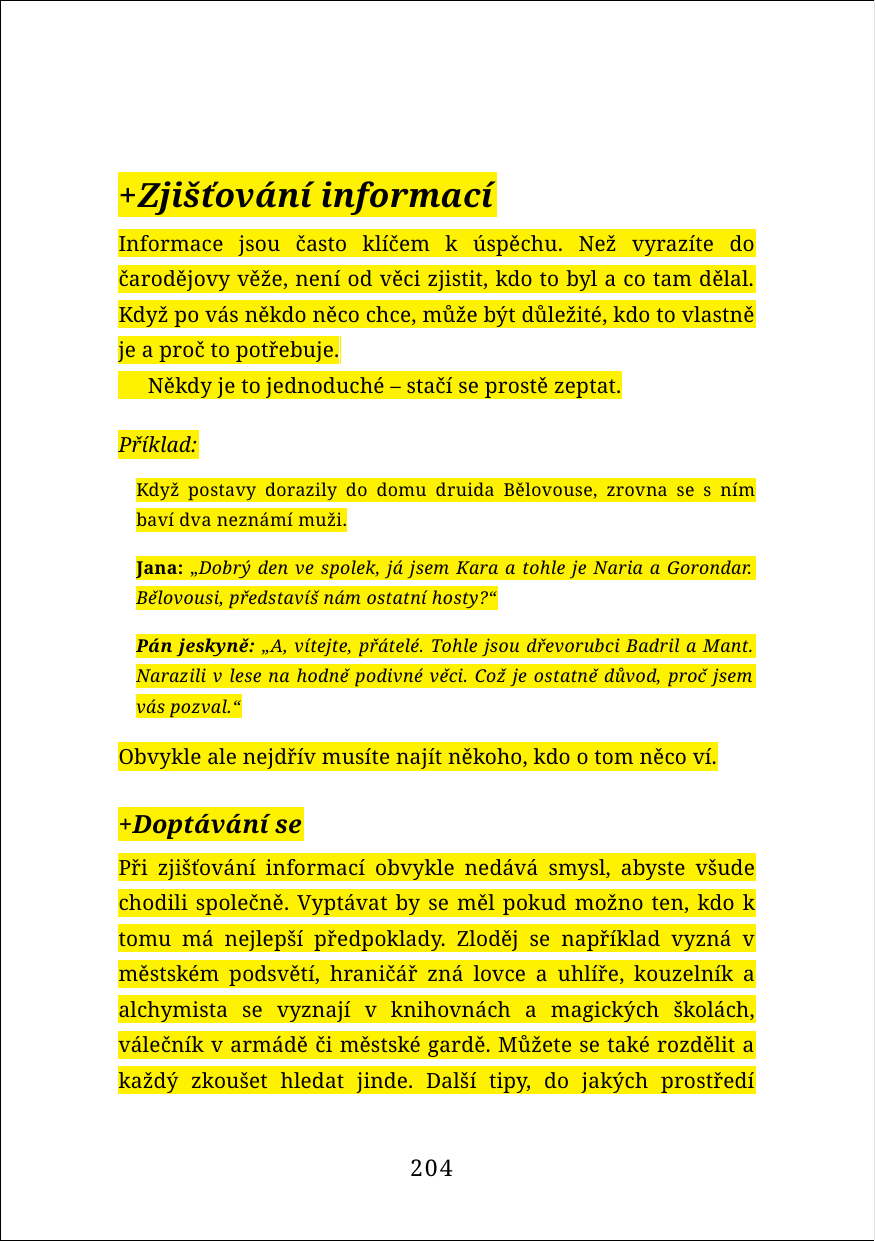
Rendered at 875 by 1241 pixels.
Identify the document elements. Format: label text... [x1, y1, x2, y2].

text Pán jeskyně: „A, vítejte, přátelé. Tohle jsou dřevorubci Badril a Mant. Narazili v lese na hodně podivné věci. Což je ostatně důvod, proč jsem vás pozval.“ [136, 634, 756, 718]
subtitle +Zjišťování informací [118, 172, 756, 217]
text Obvykle ale nejdřív musíte najít někoho, kdo o tom něco ví. [118, 742, 756, 771]
text Příklad: [118, 430, 756, 459]
text Jana: „Dobrý den ve spolek, já jsem Kara a tohle je Naria a Gorondar. Bělovousi, představíš nám ostatní hosty?“ [136, 556, 756, 610]
text Informace jsou často klíčem k úspěchu. Než vyrazíte do čarodějovy věže, není od věci zjistit, kdo to byl a co tam dělal. Když po vás někdo něco chce, může být důležité, kdo to vlastně je a proč to potřebuje. Někdy je to jednoduché – stačí se prostě zeptat. [118, 229, 756, 399]
subtitle +Doptávání se [118, 807, 756, 841]
text Když postavy dorazily do domu druida Bělovouse, zrovna se s ním baví dva neznámí muži. [136, 477, 756, 532]
text Při zjišťování informací obvykle nedává smysl, abyste všude chodili společně. Vyptávat by se měl pokud možno ten, kdo k tomu má nejlepší předpoklady. Zloděj se například vyzná v městském podsvětí, hraničář zná lovce a uhlíře, kouzelník a alchymista se vyznají v knihovnách a magických školách, válečník v armádě či městské gardě. Můžete se také rozdělit a každý zkoušet hledat jinde. Další tipy, do jakých prostředí [118, 853, 756, 1094]
